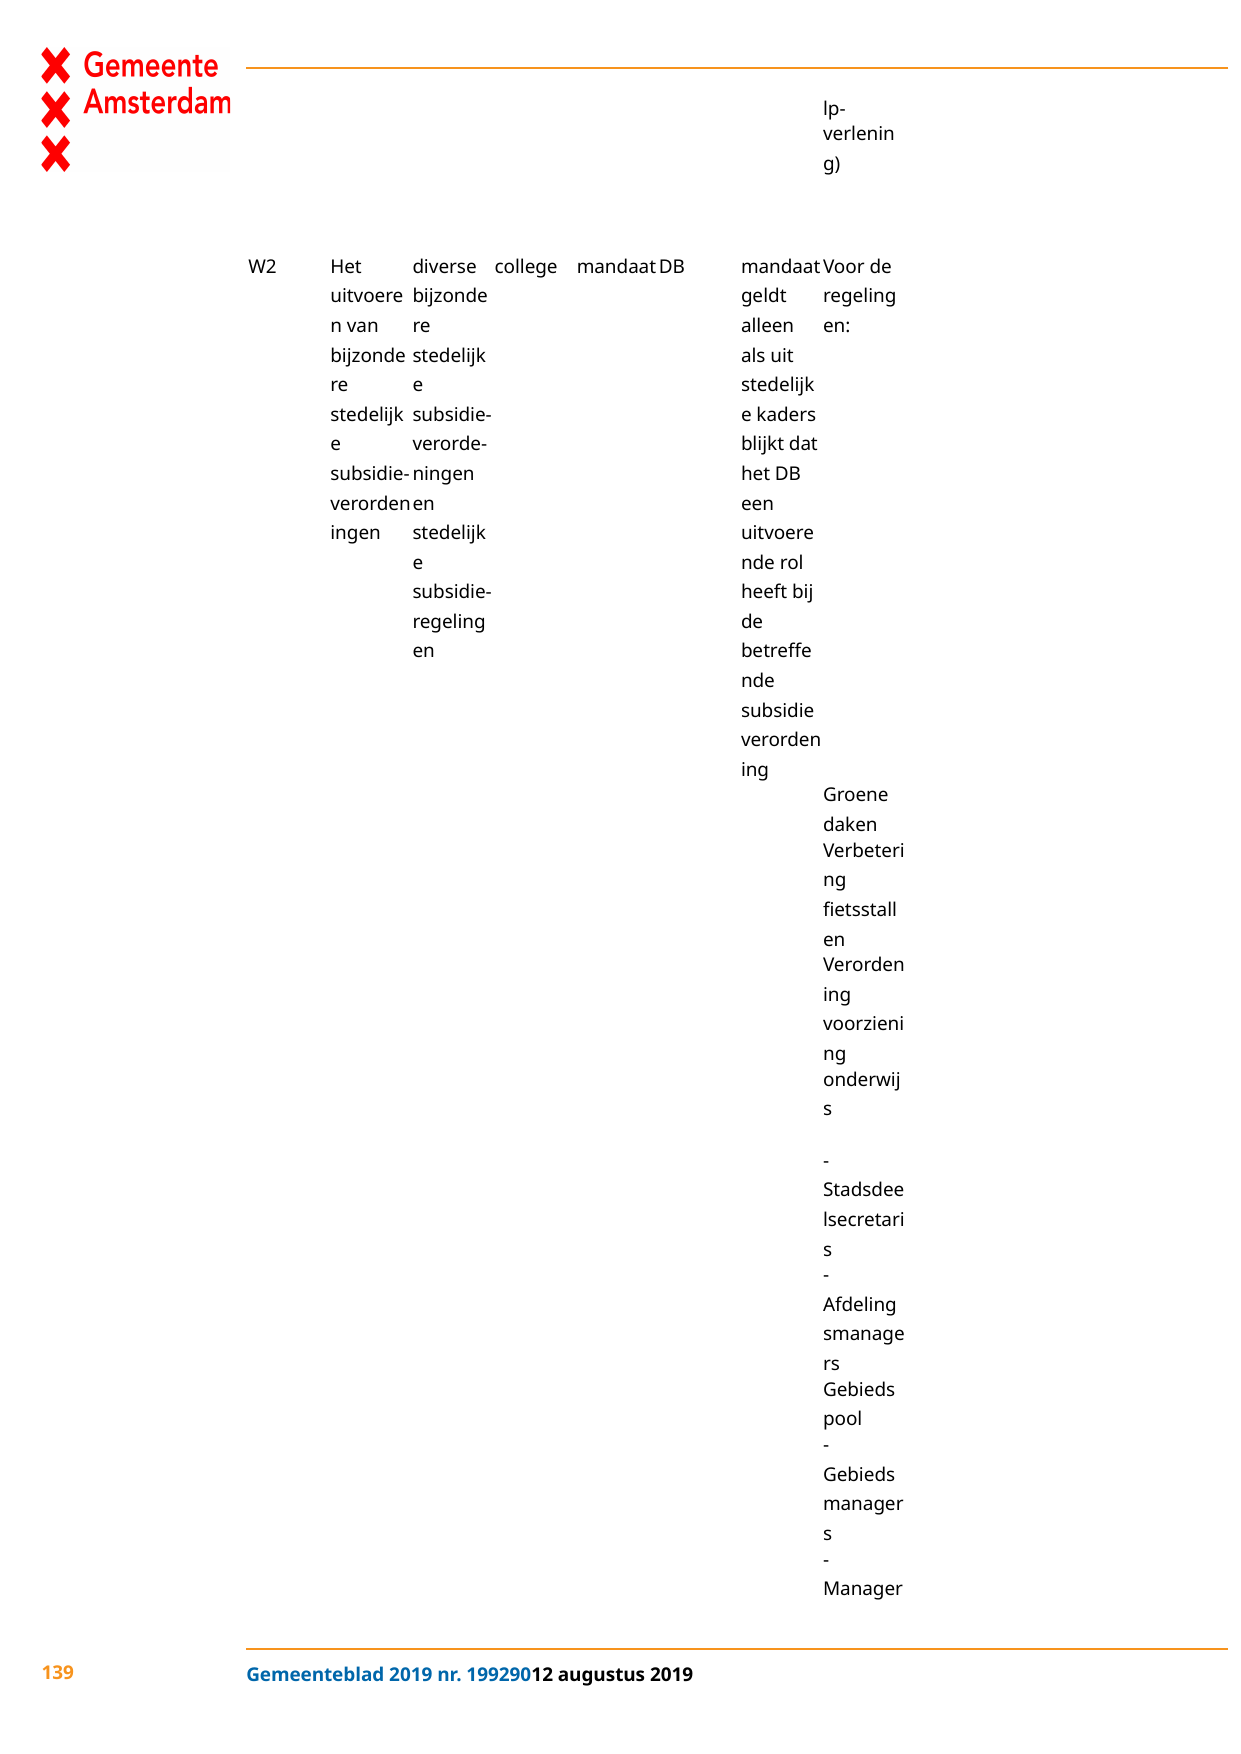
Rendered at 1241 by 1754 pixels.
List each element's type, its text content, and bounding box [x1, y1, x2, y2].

table_cell [905, 951, 987, 1066]
table_cell [741, 1261, 823, 1376]
table_cell [905, 202, 987, 227]
table_cell [659, 1121, 741, 1147]
table_cell [330, 95, 412, 121]
table_cell [330, 1066, 412, 1121]
table_cell [248, 227, 330, 253]
table_cell [577, 121, 659, 176]
table_cell [987, 121, 1069, 176]
table_cell [412, 1261, 494, 1376]
table_cell verlening) [823, 121, 905, 176]
table_cell [659, 227, 741, 253]
table_cell [1069, 1546, 1152, 1601]
table_cell [494, 1121, 577, 1147]
table_cell [987, 1147, 1069, 1261]
table_cell [987, 1431, 1069, 1546]
table_cell [577, 95, 659, 121]
table_cell [1069, 121, 1152, 176]
table_cell [905, 176, 987, 202]
table_cell [1069, 202, 1152, 227]
table_cell [494, 121, 577, 176]
table_cell [248, 1431, 330, 1546]
table_cell [659, 176, 741, 202]
table_cell [248, 1147, 330, 1261]
table_cell [494, 837, 577, 951]
table_cell [1069, 1431, 1152, 1546]
picture [41, 47, 231, 172]
table_cell [248, 95, 330, 121]
table_cell [1069, 951, 1152, 1066]
table_cell [987, 1546, 1069, 1601]
table_cell [1069, 95, 1152, 121]
table_cell [494, 1376, 577, 1431]
table_cell W2 [248, 253, 330, 782]
table_cell [1069, 253, 1152, 782]
table_cell [412, 782, 494, 837]
table_cell [659, 95, 741, 121]
table_cell [494, 951, 577, 1066]
table_cell [412, 95, 494, 121]
table_cell [412, 176, 494, 202]
table_cell [248, 176, 330, 202]
table_cell [248, 1546, 330, 1601]
table_cell [741, 1546, 823, 1601]
table_cell [987, 1066, 1069, 1121]
table_cell [577, 1376, 659, 1431]
table_cell [741, 782, 823, 837]
table_cell Groene daken [823, 782, 905, 837]
table_cell [330, 837, 412, 951]
table_cell [494, 202, 577, 227]
table_cell [659, 1261, 741, 1376]
table_cell [823, 1121, 905, 1147]
table_cell Het uitvoeren van bijzondere stedelijke subsidie-verordeningen [330, 253, 412, 782]
table_cell [741, 1121, 823, 1147]
table_cell [248, 1261, 330, 1376]
table_cell [905, 1147, 987, 1261]
table_cell [330, 121, 412, 176]
table_cell [1069, 1376, 1152, 1431]
table_cell [412, 1147, 494, 1261]
table_cell [412, 121, 494, 176]
table_cell [741, 121, 823, 176]
table_cell Voor de regelingen: [823, 253, 905, 782]
table_cell [659, 951, 741, 1066]
table_cell [987, 782, 1069, 837]
table_cell [577, 202, 659, 227]
table_cell [659, 782, 741, 837]
table_cell [577, 951, 659, 1066]
table_cell - Gebiedsmanagers [823, 1431, 905, 1546]
table_cell [987, 202, 1069, 227]
table_cell [330, 1147, 412, 1261]
table_cell [905, 95, 987, 121]
table_cell [741, 1147, 823, 1261]
table_cell [248, 951, 330, 1066]
table_cell [330, 1546, 412, 1601]
table_cell college [494, 253, 577, 782]
table_cell [330, 1121, 412, 1147]
table_cell [987, 176, 1069, 202]
table_cell [494, 176, 577, 202]
table_cell [412, 951, 494, 1066]
table_cell [494, 227, 577, 253]
table_cell [330, 1431, 412, 1546]
table_cell [330, 782, 412, 837]
table_cell [659, 1066, 741, 1121]
table_cell [248, 1066, 330, 1121]
table_cell [905, 782, 987, 837]
table_cell [1069, 176, 1152, 202]
table_cell [905, 1546, 987, 1601]
table_cell onderwijs [823, 1066, 905, 1121]
table_cell [412, 1121, 494, 1147]
table_cell [1069, 1066, 1152, 1121]
table_cell [494, 1431, 577, 1546]
table_cell mandaat geldt alleen als uit stedelijke kaders blijkt dat het DB een uitvoerende rol heeft bij de betreffende subsidieverordening [741, 253, 823, 782]
table_cell [659, 1546, 741, 1601]
table_cell [494, 782, 577, 837]
table_cell [248, 1376, 330, 1431]
table_cell [577, 227, 659, 253]
table_cell [330, 227, 412, 253]
table_cell [741, 176, 823, 202]
table_cell [412, 202, 494, 227]
table_cell [577, 1546, 659, 1601]
table_cell [823, 202, 905, 227]
table_cell [659, 121, 741, 176]
table_cell [823, 227, 905, 253]
table_cell [248, 837, 330, 951]
table_cell [577, 782, 659, 837]
table_cell diverse bijzondere stedelijke subsidie-verorde-ningen en stedelijke subsidie-regelingen [412, 253, 494, 782]
table_cell [905, 1066, 987, 1121]
table_cell [494, 1147, 577, 1261]
table_cell [412, 227, 494, 253]
table_cell [577, 1431, 659, 1546]
table_cell [1069, 837, 1152, 951]
table_cell [248, 202, 330, 227]
table_cell Verordening voorziening [823, 951, 905, 1066]
table_cell [741, 227, 823, 253]
table_cell [412, 837, 494, 951]
table_cell mandaat [577, 253, 659, 782]
table_cell DB [659, 253, 741, 782]
table_cell [905, 1121, 987, 1147]
table_cell [905, 1261, 987, 1376]
table_cell [659, 837, 741, 951]
table_cell [987, 253, 1069, 782]
table_cell [412, 1376, 494, 1431]
table_cell [823, 176, 905, 202]
table_cell - Manager [823, 1546, 905, 1601]
table_cell [577, 837, 659, 951]
table_cell lp- [823, 95, 905, 121]
table_cell [905, 227, 987, 253]
table_cell [905, 1376, 987, 1431]
table_cell [987, 1121, 1069, 1147]
table_cell [494, 1261, 577, 1376]
table_cell [987, 837, 1069, 951]
table_cell Gebiedspool [823, 1376, 905, 1431]
table_cell [905, 253, 987, 782]
table_cell [577, 1121, 659, 1147]
table_cell - Afdelingsmanagers [823, 1261, 905, 1376]
table_cell [248, 121, 330, 176]
table_cell [248, 782, 330, 837]
table_cell [1069, 1261, 1152, 1376]
table_cell [741, 95, 823, 121]
table_cell [987, 951, 1069, 1066]
table_cell [987, 95, 1069, 121]
table_cell [412, 1546, 494, 1601]
table_cell [330, 1376, 412, 1431]
table_cell [1069, 227, 1152, 253]
table_cell [741, 837, 823, 951]
table_cell [330, 176, 412, 202]
table_cell [741, 1431, 823, 1546]
table_cell [577, 1147, 659, 1261]
table_cell [577, 1261, 659, 1376]
table_cell [494, 1546, 577, 1601]
table_cell [741, 951, 823, 1066]
table_cell [1069, 1121, 1152, 1147]
table_cell [577, 1066, 659, 1121]
table_cell [905, 1431, 987, 1546]
table_cell [330, 202, 412, 227]
table_cell [412, 1431, 494, 1546]
table_cell [905, 837, 987, 951]
table_cell [659, 1376, 741, 1431]
table_cell [412, 1066, 494, 1121]
table_cell [987, 1376, 1069, 1431]
table_cell [330, 1261, 412, 1376]
table_cell [741, 202, 823, 227]
table_cell [741, 1376, 823, 1431]
table_cell [659, 1431, 741, 1546]
table_cell [659, 202, 741, 227]
table_cell Verbetering fietsstallen [823, 837, 905, 951]
table_cell [1069, 1147, 1152, 1261]
table_cell [905, 121, 987, 176]
table_cell [741, 1066, 823, 1121]
table_cell [987, 1261, 1069, 1376]
table_cell [1069, 782, 1152, 837]
table_cell [330, 951, 412, 1066]
table_cell [248, 1121, 330, 1147]
table_cell [659, 1147, 741, 1261]
table_cell [494, 95, 577, 121]
table_cell [494, 1066, 577, 1121]
table_cell [987, 227, 1069, 253]
table_cell [577, 176, 659, 202]
table_cell - Stadsdeelsecretaris [823, 1147, 905, 1261]
